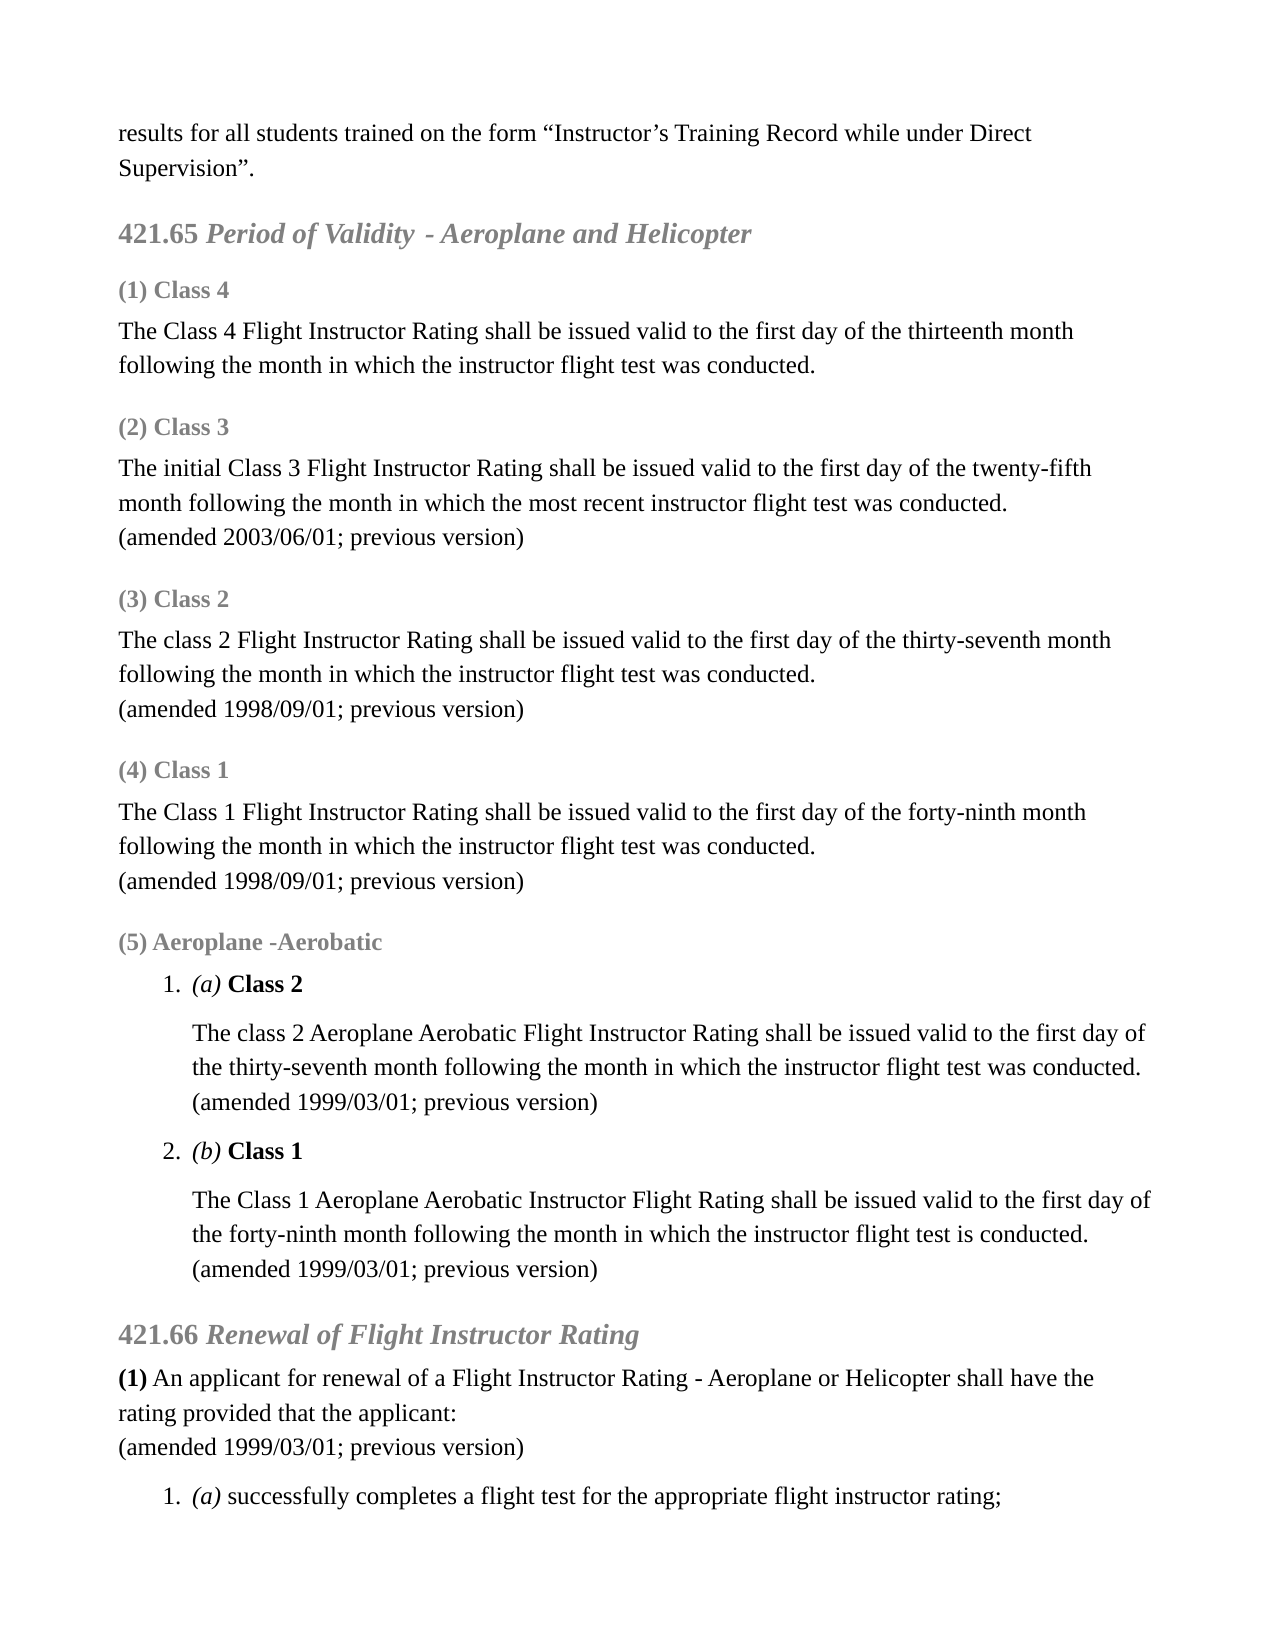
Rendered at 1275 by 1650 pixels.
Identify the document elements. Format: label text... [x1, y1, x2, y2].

list (b) Class 1 [162, 1136, 1157, 1164]
text (1) An applicant for renewal of a Flight Instructor Rating - Aeroplane or Helicopter shall have the rating provided that the applicant: (amended 1999/03/01; previous version) [118, 1363, 1157, 1461]
text The Class 4 Flight Instructor Rating shall be issued valid to the first day of the thirteenth month following the month in which the instructor flight test was conducted. [118, 316, 1157, 379]
text The initial Class 3 Flight Instructor Rating shall be issued valid to the first day of the twenty-fifth month following the month in which the most recent instructor flight test was conducted. (amended 2003/06/01; previous version) [118, 453, 1157, 551]
text results for all students trained on the form “Instructor’s Training Record while under Direct Supervision”. [118, 118, 1157, 181]
list The Class 1 Aeroplane Aerobatic Instructor Flight Rating shall be issued valid to the first day of the forty-ninth month following the month in which the instructor flight test is conducted. (amended 1999/03/01; previous version) [162, 1185, 1157, 1282]
subtitle 421.66 Renewal of Flight Instructor Rating [118, 1317, 1157, 1351]
text The Class 1 Flight Instructor Rating shall be issued valid to the first day of the forty-ninth month following the month in which the instructor flight test was conducted. (amended 1998/09/01; previous version) [118, 797, 1157, 894]
subtitle 421.65 Period of Validity - Aeroplane and Helicopter [118, 216, 1157, 250]
list The class 2 Aeroplane Aerobatic Flight Instructor Rating shall be issued valid to the first day of the thirty-seventh month following the month in which the instructor flight test was conducted. (amended 1999/03/01; previous version) [162, 1018, 1157, 1115]
list (a) successfully completes a flight test for the appropriate flight instructor rating; [162, 1481, 1157, 1510]
subtitle (1) Class 4 [118, 275, 1157, 303]
subtitle (3) Class 2 [118, 584, 1157, 613]
subtitle (2) Class 3 [118, 412, 1157, 441]
list (a) Class 2 [162, 969, 1157, 997]
subtitle (5) Aeroplane -Aerobatic [118, 927, 1157, 956]
subtitle (4) Class 1 [118, 756, 1157, 784]
text The class 2 Flight Instructor Rating shall be issued valid to the first day of the thirty-seventh month following the month in which the instructor flight test was conducted. (amended 1998/09/01; previous version) [118, 625, 1157, 723]
